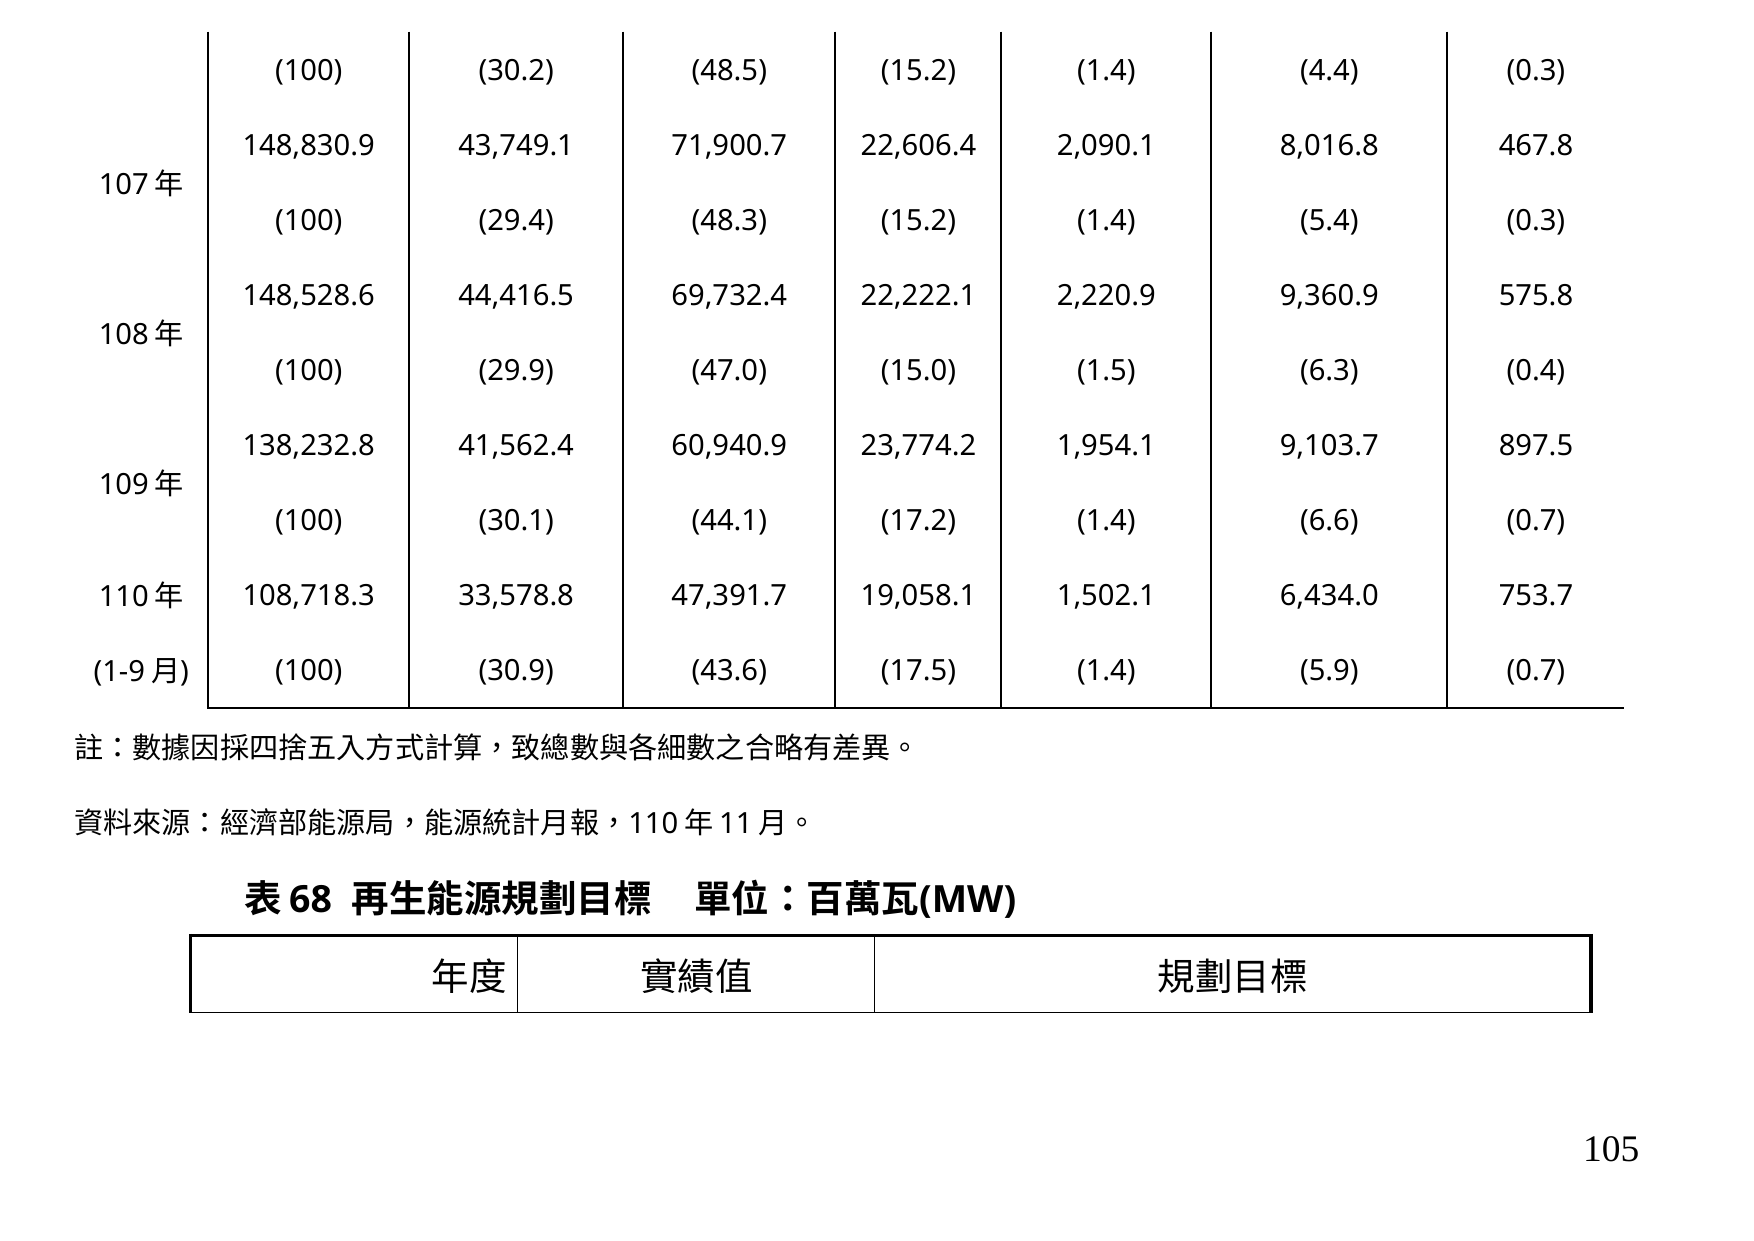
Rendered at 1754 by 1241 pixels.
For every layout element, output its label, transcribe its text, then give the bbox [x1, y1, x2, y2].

table_cell [74, 32, 207, 107]
table_cell (5.4) [1212, 182, 1446, 257]
table_cell 41,562.4 [410, 407, 622, 482]
table_cell 2,220.9 [1002, 257, 1210, 332]
table_cell 467.8 [1448, 107, 1624, 182]
table_cell (1.4) [1002, 182, 1210, 257]
table_cell (6.3) [1212, 332, 1446, 407]
table_header 年度 [192, 937, 517, 1012]
table_header 規劃目標 [875, 937, 1589, 1012]
table_cell (15.2) [836, 32, 1000, 107]
table_cell 138,232.8 [209, 407, 408, 482]
table_cell 33,578.8 [410, 557, 622, 632]
table_cell 753.7 [1448, 557, 1624, 632]
table_cell 71,900.7 [624, 107, 834, 182]
table_cell (1.4) [1002, 482, 1210, 557]
text 資料來源：經濟部能源局，能源統計月報，110年11月。 [74, 784, 1639, 859]
table_cell (29.4) [410, 182, 622, 257]
table_cell 6,434.0 [1212, 557, 1446, 632]
table_cell (43.6) [624, 632, 834, 707]
table_cell 897.5 [1448, 407, 1624, 482]
table_cell 108,718.3 [209, 557, 408, 632]
table_cell (4.4) [1212, 32, 1446, 107]
table_cell (100) [209, 332, 408, 407]
table_cell (1.4) [1002, 32, 1210, 107]
table_cell (44.1) [624, 482, 834, 557]
table_cell (0.4) [1448, 332, 1624, 407]
table_cell 60,940.9 [624, 407, 834, 482]
table_cell (6.6) [1212, 482, 1446, 557]
table_cell 110年 (1-9月) [74, 557, 207, 707]
table_cell (30.2) [410, 32, 622, 107]
table_cell (0.7) [1448, 632, 1624, 707]
table_cell (1.4) [1002, 632, 1210, 707]
table_cell 2,090.1 [1002, 107, 1210, 182]
table_cell 47,391.7 [624, 557, 834, 632]
table_cell (17.5) [836, 632, 1000, 707]
table_cell (29.9) [410, 332, 622, 407]
table_cell 148,528.6 [209, 257, 408, 332]
table_cell 1,502.1 [1002, 557, 1210, 632]
table_cell (48.5) [624, 32, 834, 107]
table_cell 1,954.1 [1002, 407, 1210, 482]
table_cell (0.7) [1448, 482, 1624, 557]
table_cell 43,749.1 [410, 107, 622, 182]
table_cell 9,103.7 [1212, 407, 1446, 482]
table_cell 22,222.1 [836, 257, 1000, 332]
table_cell 19,058.1 [836, 557, 1000, 632]
text 註：數據因採四捨五入方式計算，致總數與各細數之合略有差異。 [74, 709, 1639, 784]
table_cell (15.2) [836, 182, 1000, 257]
table_cell (48.3) [624, 182, 834, 257]
table_cell (30.9) [410, 632, 622, 707]
table_cell (100) [209, 632, 408, 707]
table_cell 44,416.5 [410, 257, 622, 332]
table_cell 148,830.9 [209, 107, 408, 182]
table_header 實績值 [518, 937, 874, 1012]
table_cell 107年 [74, 107, 207, 257]
table_cell (17.2) [836, 482, 1000, 557]
table_cell (1.5) [1002, 332, 1210, 407]
table_cell (0.3) [1448, 32, 1624, 107]
table_cell 8,016.8 [1212, 107, 1446, 182]
table_cell 575.8 [1448, 257, 1624, 332]
table_cell 22,606.4 [836, 107, 1000, 182]
table_cell (100) [209, 482, 408, 557]
table_cell (100) [209, 182, 408, 257]
table_cell (30.1) [410, 482, 622, 557]
table_cell (5.9) [1212, 632, 1446, 707]
table_cell 69,732.4 [624, 257, 834, 332]
table_cell 23,774.2 [836, 407, 1000, 482]
table_cell (15.0) [836, 332, 1000, 407]
subtitle 表68 再生能源規劃目標 單位：百萬瓦(MW) [103, 859, 1639, 934]
table_cell 109年 [74, 407, 207, 557]
table_cell (100) [209, 32, 408, 107]
table_cell 9,360.9 [1212, 257, 1446, 332]
table_cell (0.3) [1448, 182, 1624, 257]
table_cell (47.0) [624, 332, 834, 407]
table_cell 108年 [74, 257, 207, 407]
